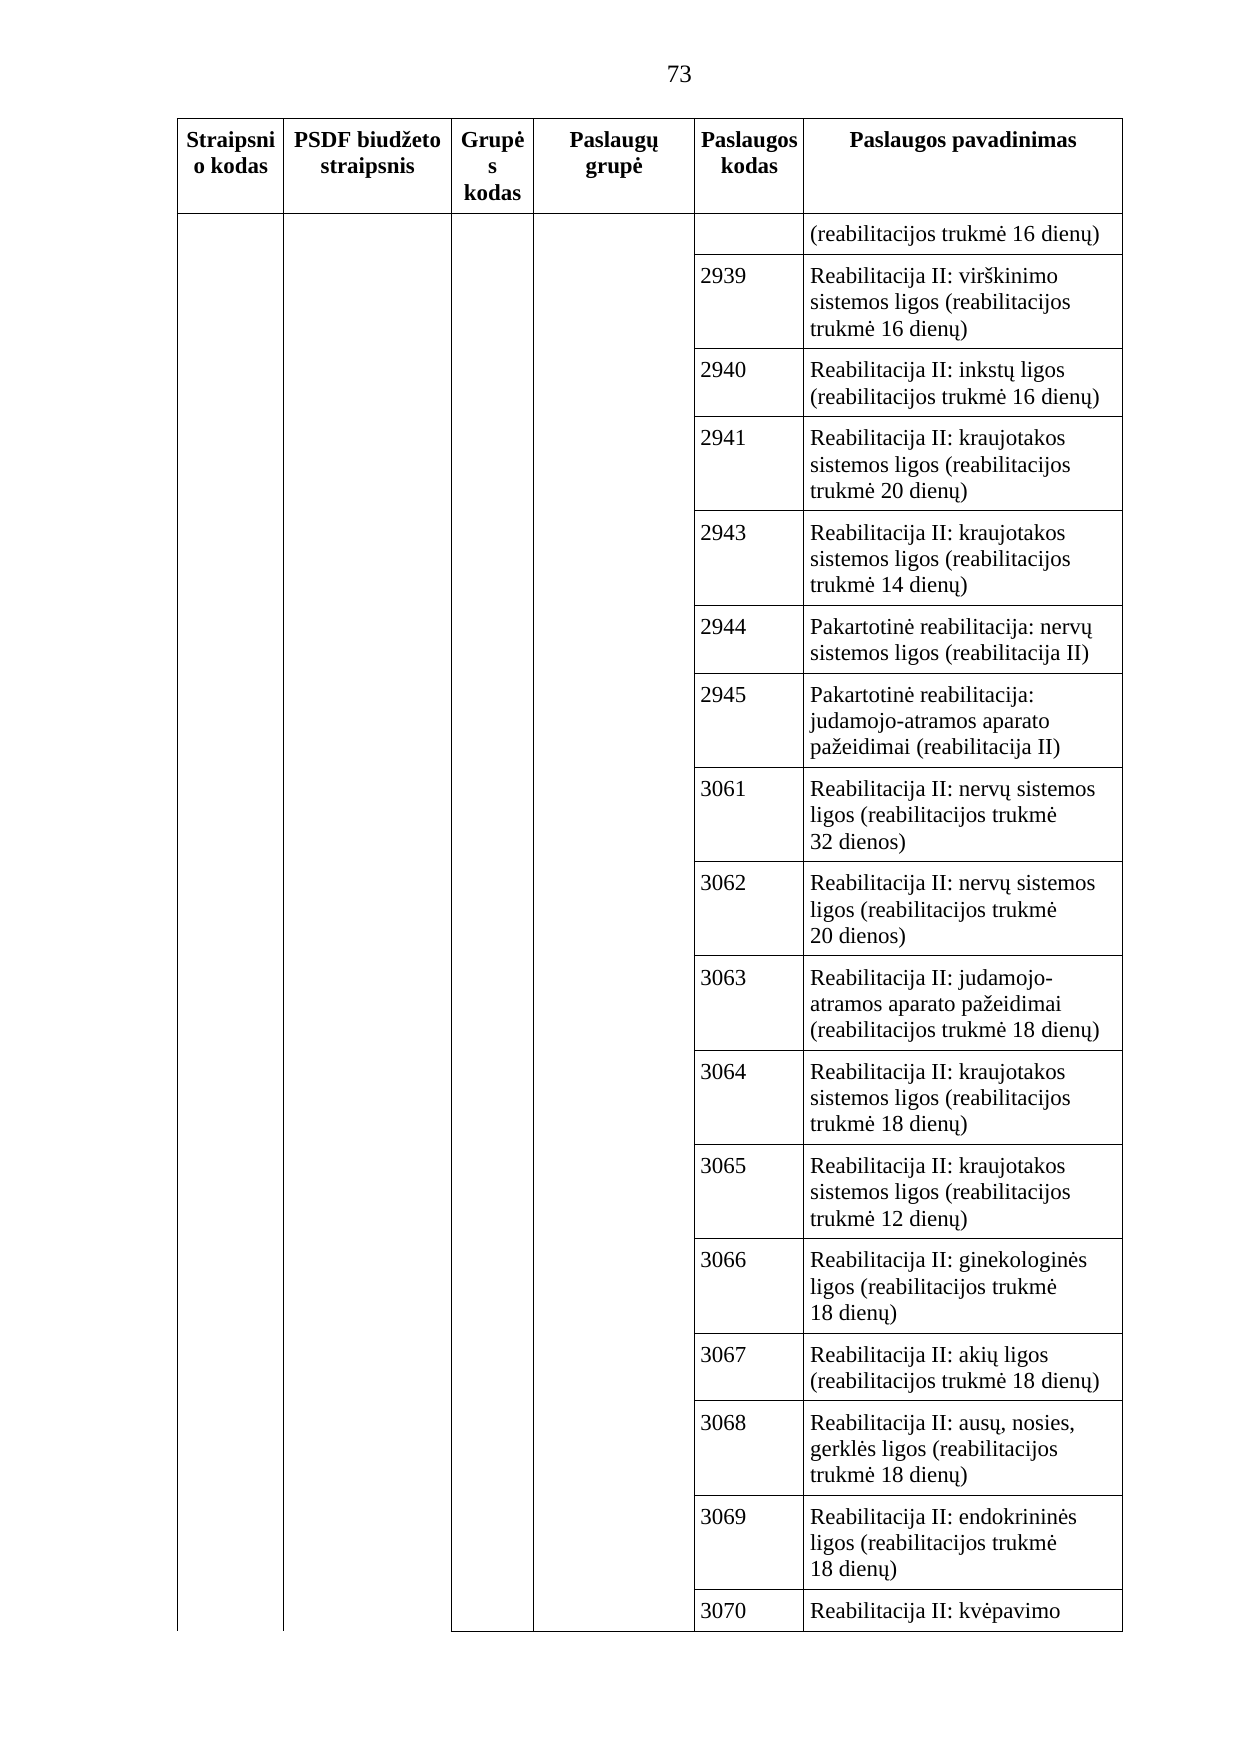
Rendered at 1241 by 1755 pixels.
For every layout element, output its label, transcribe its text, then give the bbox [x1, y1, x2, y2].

table_header Grupės kodas [452, 119, 533, 212]
table_cell [534, 510, 694, 605]
table_cell [284, 605, 451, 673]
table_cell [178, 348, 283, 416]
table_cell [178, 1589, 283, 1631]
table_cell [534, 1400, 694, 1495]
table_cell [534, 214, 694, 254]
table_cell Reabilitacija II: akių ligos (reabilitacijos trukmė 18 dienų) [804, 1334, 1122, 1400]
table_cell [452, 214, 533, 254]
table_cell Reabilitacija II: kraujotakos sistemos ligos (reabilitacijos trukmė 14 dienų) [804, 511, 1122, 605]
table_cell [452, 861, 533, 955]
table_cell [452, 1050, 533, 1144]
table_cell [452, 416, 533, 510]
table_cell Reabilitacija II: virškinimo sistemos ligos (reabilitacijos trukmė 16 dienų) [804, 255, 1122, 348]
table_cell [284, 1144, 451, 1238]
table_cell [284, 861, 451, 955]
table_cell 3067 [695, 1334, 803, 1400]
table_cell [534, 605, 694, 673]
table_cell [178, 1400, 283, 1495]
table_cell (reabilitacijos trukmė 16 dienų) [804, 214, 1122, 254]
table_cell [534, 1333, 694, 1400]
table_cell Reabilitacija II: ginekologinės ligos (reabilitacijos trukmė 18 dienų) [804, 1239, 1122, 1332]
table_cell [178, 1050, 283, 1144]
table_header Paslaugos pavadinimas [804, 119, 1122, 212]
table_header PSDF biudžeto straipsnis [284, 119, 451, 212]
table_cell Reabilitacija II: kvėpavimo [804, 1590, 1122, 1631]
table_header Paslaugų grupė [534, 119, 694, 212]
table_cell [534, 348, 694, 416]
table_cell [452, 605, 533, 673]
table_cell [178, 254, 283, 348]
table_cell [534, 955, 694, 1050]
table_cell [452, 348, 533, 416]
table_cell [452, 673, 533, 767]
table_cell [452, 955, 533, 1050]
table_cell [178, 1333, 283, 1400]
table_cell 3063 [695, 956, 803, 1050]
table_cell [284, 767, 451, 861]
table_cell [534, 1144, 694, 1238]
table_cell [452, 1333, 533, 1400]
table_cell 2941 [695, 417, 803, 510]
table_cell 2939 [695, 255, 803, 348]
table_cell Reabilitacija II: nervų sistemos ligos (reabilitacijos trukmė 20 dienos) [804, 862, 1122, 955]
table_header Straipsnio kodas [178, 119, 283, 212]
table_cell [284, 348, 451, 416]
table_cell [534, 1050, 694, 1144]
table_cell [284, 673, 451, 767]
table_cell [284, 1238, 451, 1332]
table_cell 2943 [695, 511, 803, 605]
table_cell [534, 767, 694, 861]
table_cell [284, 416, 451, 510]
table_cell [284, 214, 451, 254]
table_cell Pakartotinė reabilitacija: nervų sistemos ligos (reabilitacija II) [804, 606, 1122, 673]
table_cell [534, 1495, 694, 1589]
table_cell [452, 1238, 533, 1332]
table_cell Reabilitacija II: kraujotakos sistemos ligos (reabilitacijos trukmė 20 dienų) [804, 417, 1122, 510]
table_cell 3064 [695, 1051, 803, 1144]
table_cell [178, 673, 283, 767]
table_cell 2944 [695, 606, 803, 673]
table_cell [178, 416, 283, 510]
table_cell [452, 1400, 533, 1495]
table_cell [284, 955, 451, 1050]
table_cell [178, 510, 283, 605]
table_cell [178, 955, 283, 1050]
table_cell [452, 1144, 533, 1238]
table_cell [178, 861, 283, 955]
table_cell Reabilitacija II: kraujotakos sistemos ligos (reabilitacijos trukmė 18 dienų) [804, 1051, 1122, 1144]
table_cell 3066 [695, 1239, 803, 1332]
table_cell 3062 [695, 862, 803, 955]
table_cell [534, 1589, 694, 1631]
table_cell [452, 767, 533, 861]
table_cell [178, 605, 283, 673]
table_cell [534, 861, 694, 955]
table_cell [284, 1495, 451, 1589]
table_cell [178, 214, 283, 254]
table_cell [452, 1495, 533, 1589]
table_cell 3065 [695, 1145, 803, 1238]
table_cell 2945 [695, 674, 803, 767]
table_cell [534, 416, 694, 510]
table_cell Reabilitacija II: endokrininės ligos (reabilitacijos trukmė 18 dienų) [804, 1496, 1122, 1589]
table_cell [284, 1050, 451, 1144]
table_cell Reabilitacija II: ausų, nosies, gerklės ligos (reabilitacijos trukmė 18 dienų) [804, 1401, 1122, 1495]
table_cell Reabilitacija II: kraujotakos sistemos ligos (reabilitacijos trukmė 12 dienų) [804, 1145, 1122, 1238]
table_cell [534, 254, 694, 348]
table_cell Reabilitacija II: judamojo-atramos aparato pažeidimai (reabilitacijos trukmė 18 dienų) [804, 956, 1122, 1050]
table_cell 3069 [695, 1496, 803, 1589]
table_cell [178, 1495, 283, 1589]
table_cell Reabilitacija II: nervų sistemos ligos (reabilitacijos trukmė 32 dienos) [804, 768, 1122, 861]
table_cell [284, 1589, 451, 1631]
table_cell [284, 1400, 451, 1495]
table_cell 3070 [695, 1590, 803, 1631]
table_header Paslaugos kodas [695, 119, 803, 212]
table_cell [534, 1238, 694, 1332]
table_cell [284, 510, 451, 605]
table_cell 3061 [695, 768, 803, 861]
table_cell [178, 1238, 283, 1332]
table_cell [284, 254, 451, 348]
table_cell 3068 [695, 1401, 803, 1495]
table_cell [178, 767, 283, 861]
table_cell [695, 214, 803, 254]
table_cell [534, 673, 694, 767]
table_cell [284, 1333, 451, 1400]
table_cell [178, 1144, 283, 1238]
table_cell [452, 1589, 533, 1631]
table_cell Pakartotinė reabilitacija: judamojo-atramos aparato pažeidimai (reabilitacija II) [804, 674, 1122, 767]
table_cell [452, 510, 533, 605]
table_cell [452, 254, 533, 348]
table_cell 2940 [695, 349, 803, 416]
table_cell Reabilitacija II: inkstų ligos (reabilitacijos trukmė 16 dienų) [804, 349, 1122, 416]
